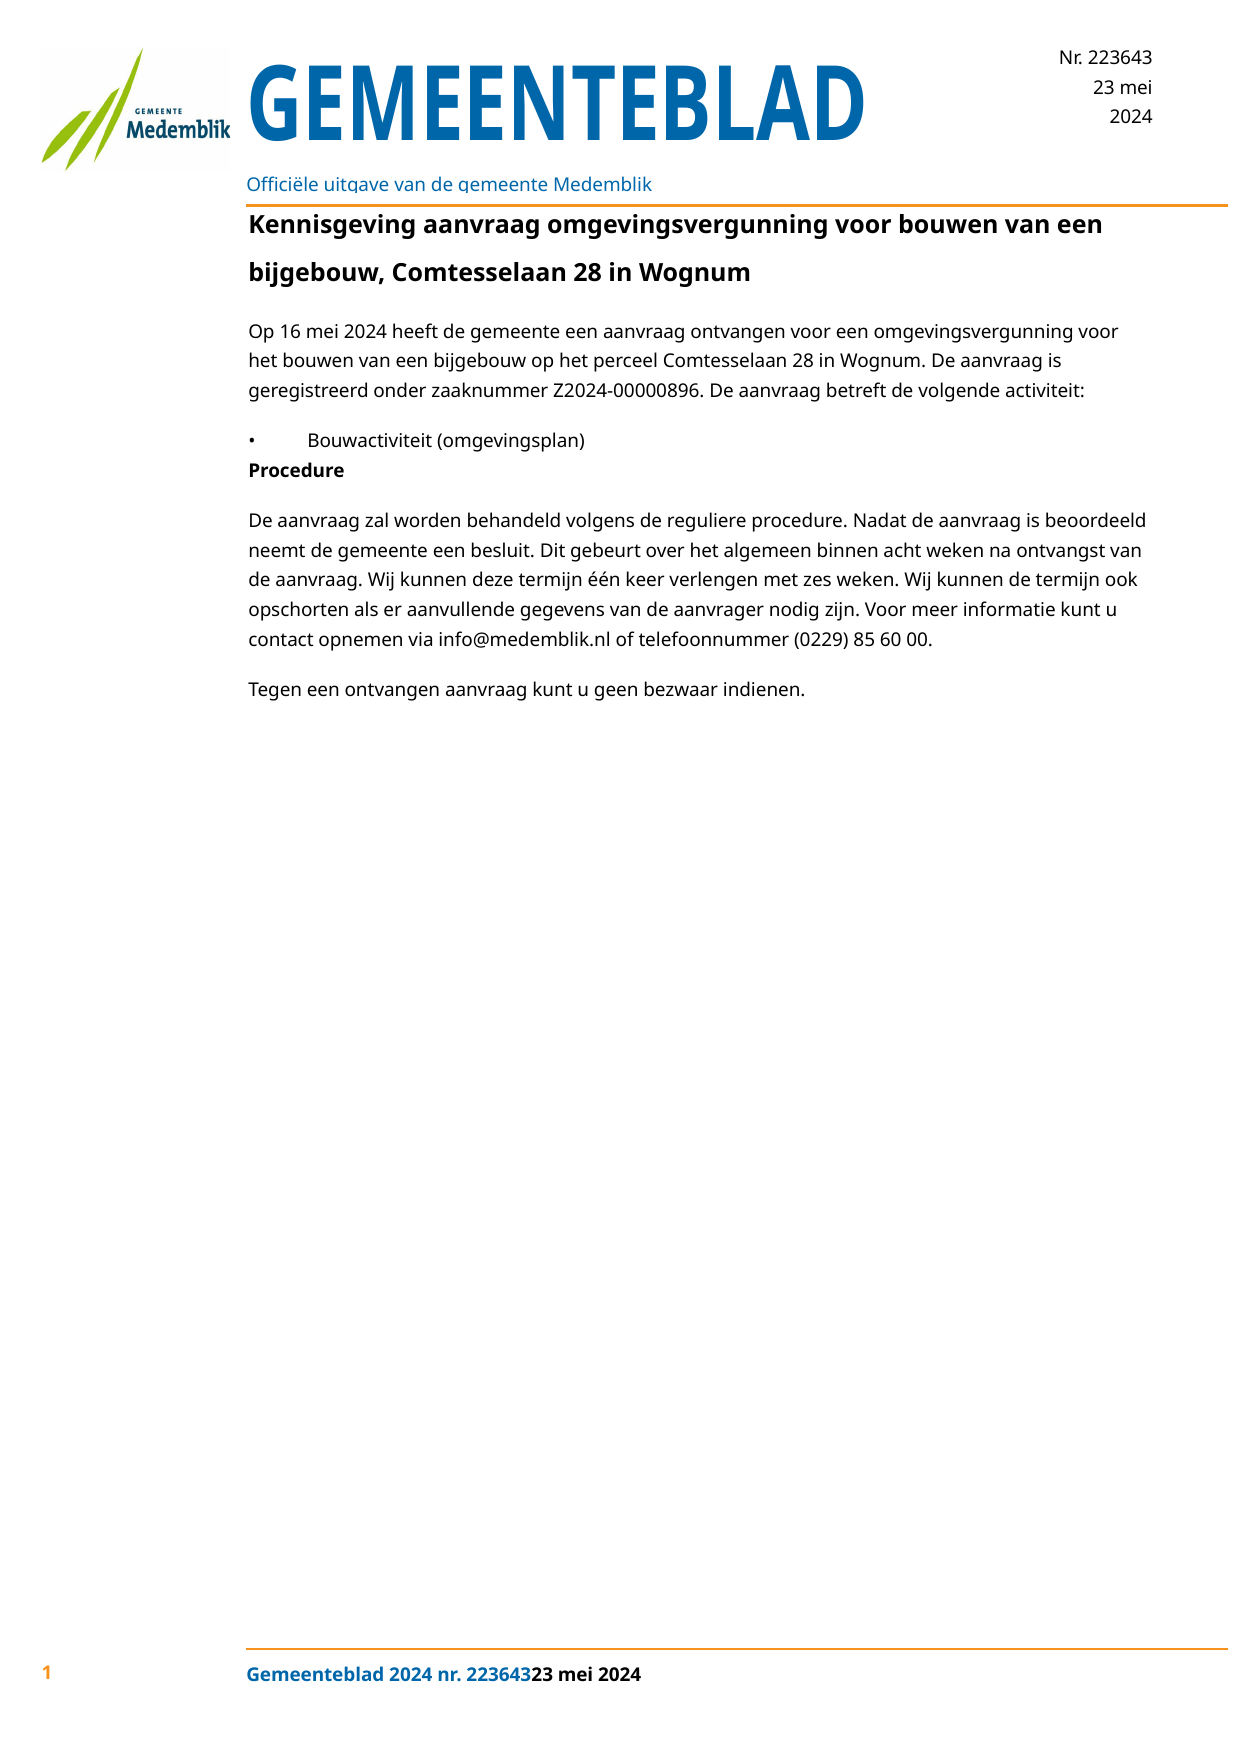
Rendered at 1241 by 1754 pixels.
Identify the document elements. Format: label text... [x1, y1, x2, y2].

text Op 16 mei 2024 heeft de gemeente een aanvraag ontvangen voor een omgevingsvergunning voor het bouwen van een bijgebouw op het perceel Comtesselaan 28 in Wognum. De aanvraag is geregistreerd onder zaaknummer Z2024-00000896. De aanvraag betreft de volgende activiteit: [248, 318, 1152, 403]
picture [41, 47, 231, 172]
list Bouwactiviteit (omgevingsplan) [248, 427, 1152, 453]
text Procedure [248, 457, 1152, 483]
text Tegen een ontvangen aanvraag kunt u geen bezwaar indienen. [248, 676, 1152, 702]
text De aanvraag zal worden behandeld volgens de reguliere procedure. Nadat de aanvraag is beoordeeld neemt de gemeente een besluit. Dit gebeurt over het algemeen binnen acht weken na ontvangst van de aanvraag. Wij kunnen deze termijn één keer verlengen met zes weken. Wij kunnen de termijn ook opschorten als er aanvullende gegevens van de aanvrager nodig zijn. Voor meer informatie kunt u contact opnemen via info@medemblik.nl of telefoonnummer (0229) 85 60 00. [248, 507, 1152, 652]
text Kennisgeving aanvraag omgevingsvergunning voor bouwen van een bijgebouw, Comtesselaan 28 in Wognum [248, 207, 1152, 288]
